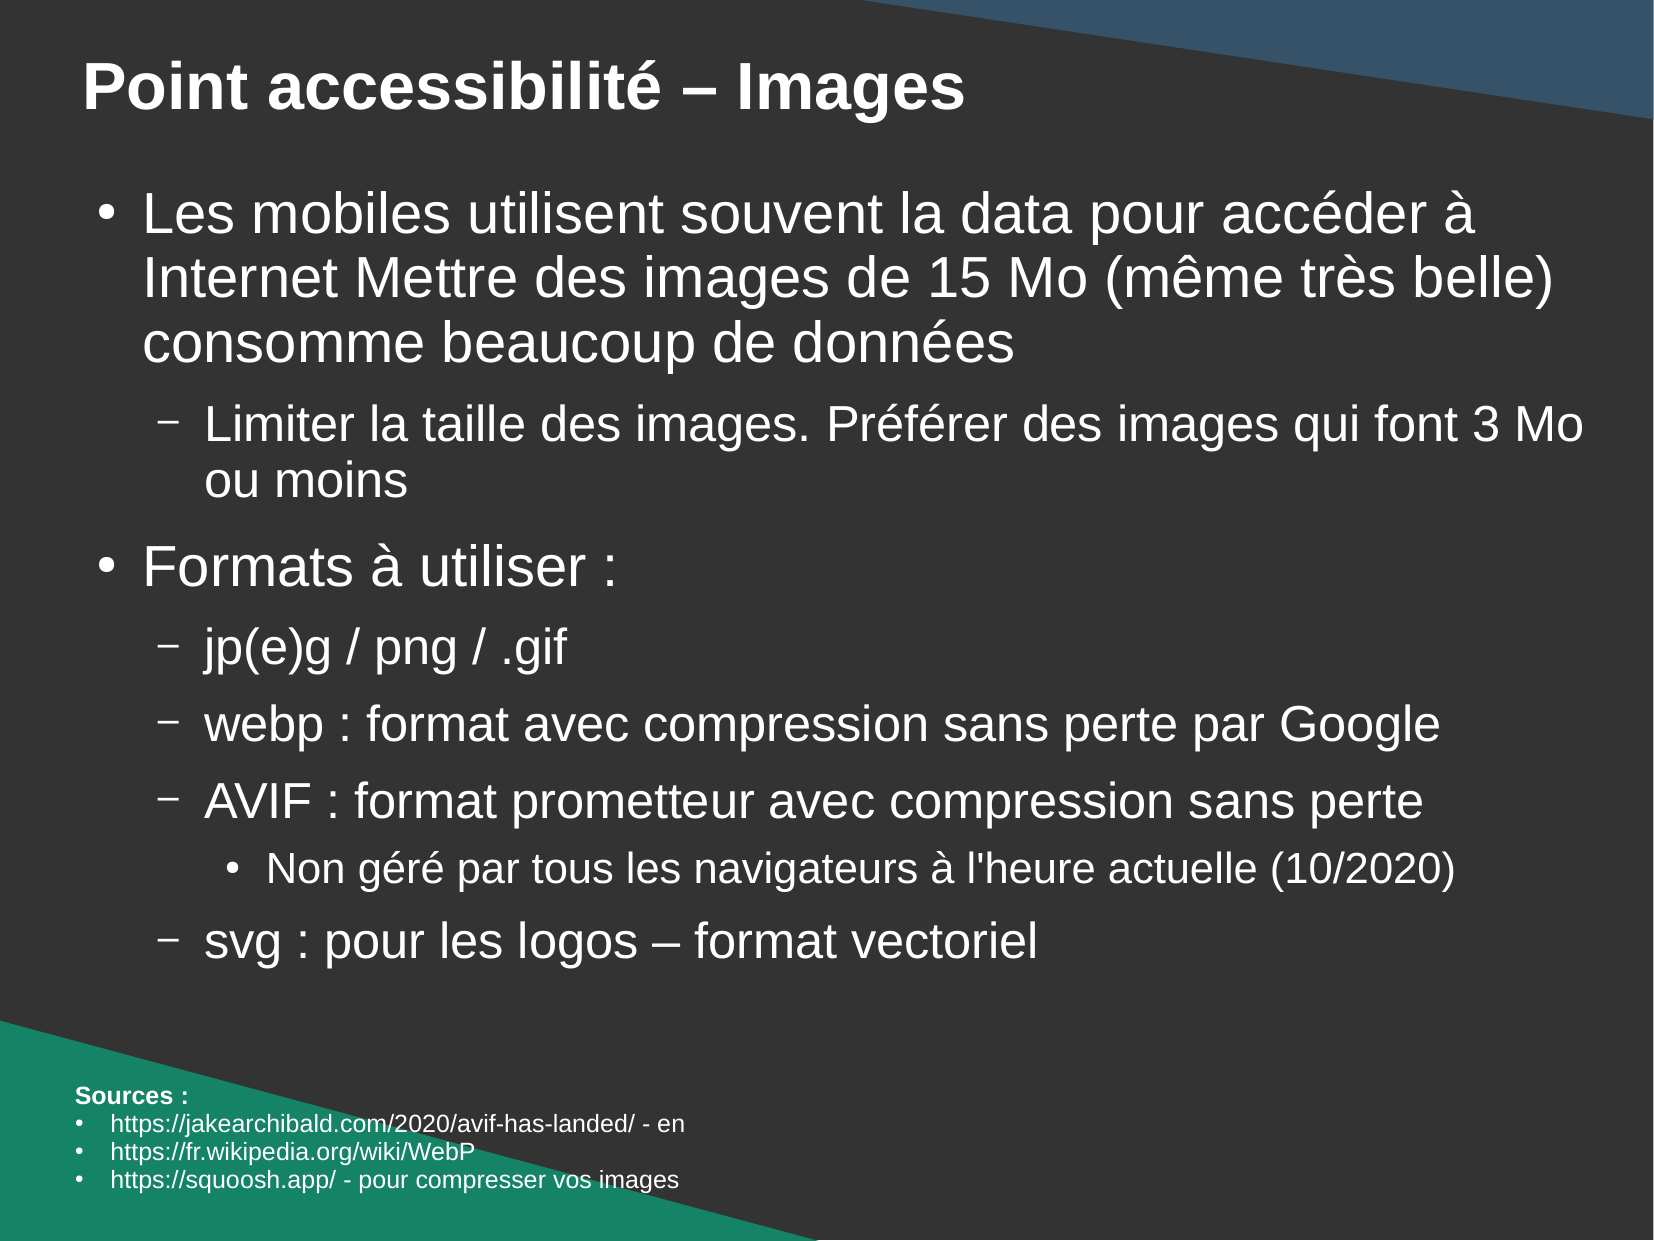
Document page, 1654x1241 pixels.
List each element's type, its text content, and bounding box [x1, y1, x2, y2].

text_box [0, 1020, 199, 1241]
title Point accessibilité – Images [82, 49, 1571, 162]
list Les mobiles utilisent souvent la data pour accéder à Internet Mettre des images de 15 Mo (même très belle) consomme beaucoup de données Limiter la taille des images. Préférer des images qui font 3 Mo ou moins Formats à utiliser : jp(e)g / png / .gif webp : format avec compression sans perte par Google AVIF : format prometteur avec compression sans perte Non géré par tous les navigateurs à l'heure actuelle (10/2020) svg : pour les logos – format vectoriel [80, 180, 1605, 981]
text_box [861, 0, 1654, 120]
text_box Sources : https://jakearchibald.com/2020/avif-has-landed/ - en https://fr.wikipedia.org/wiki/WebP https://squoosh.app/ - pour compresser vos images [60, 1074, 1546, 1241]
